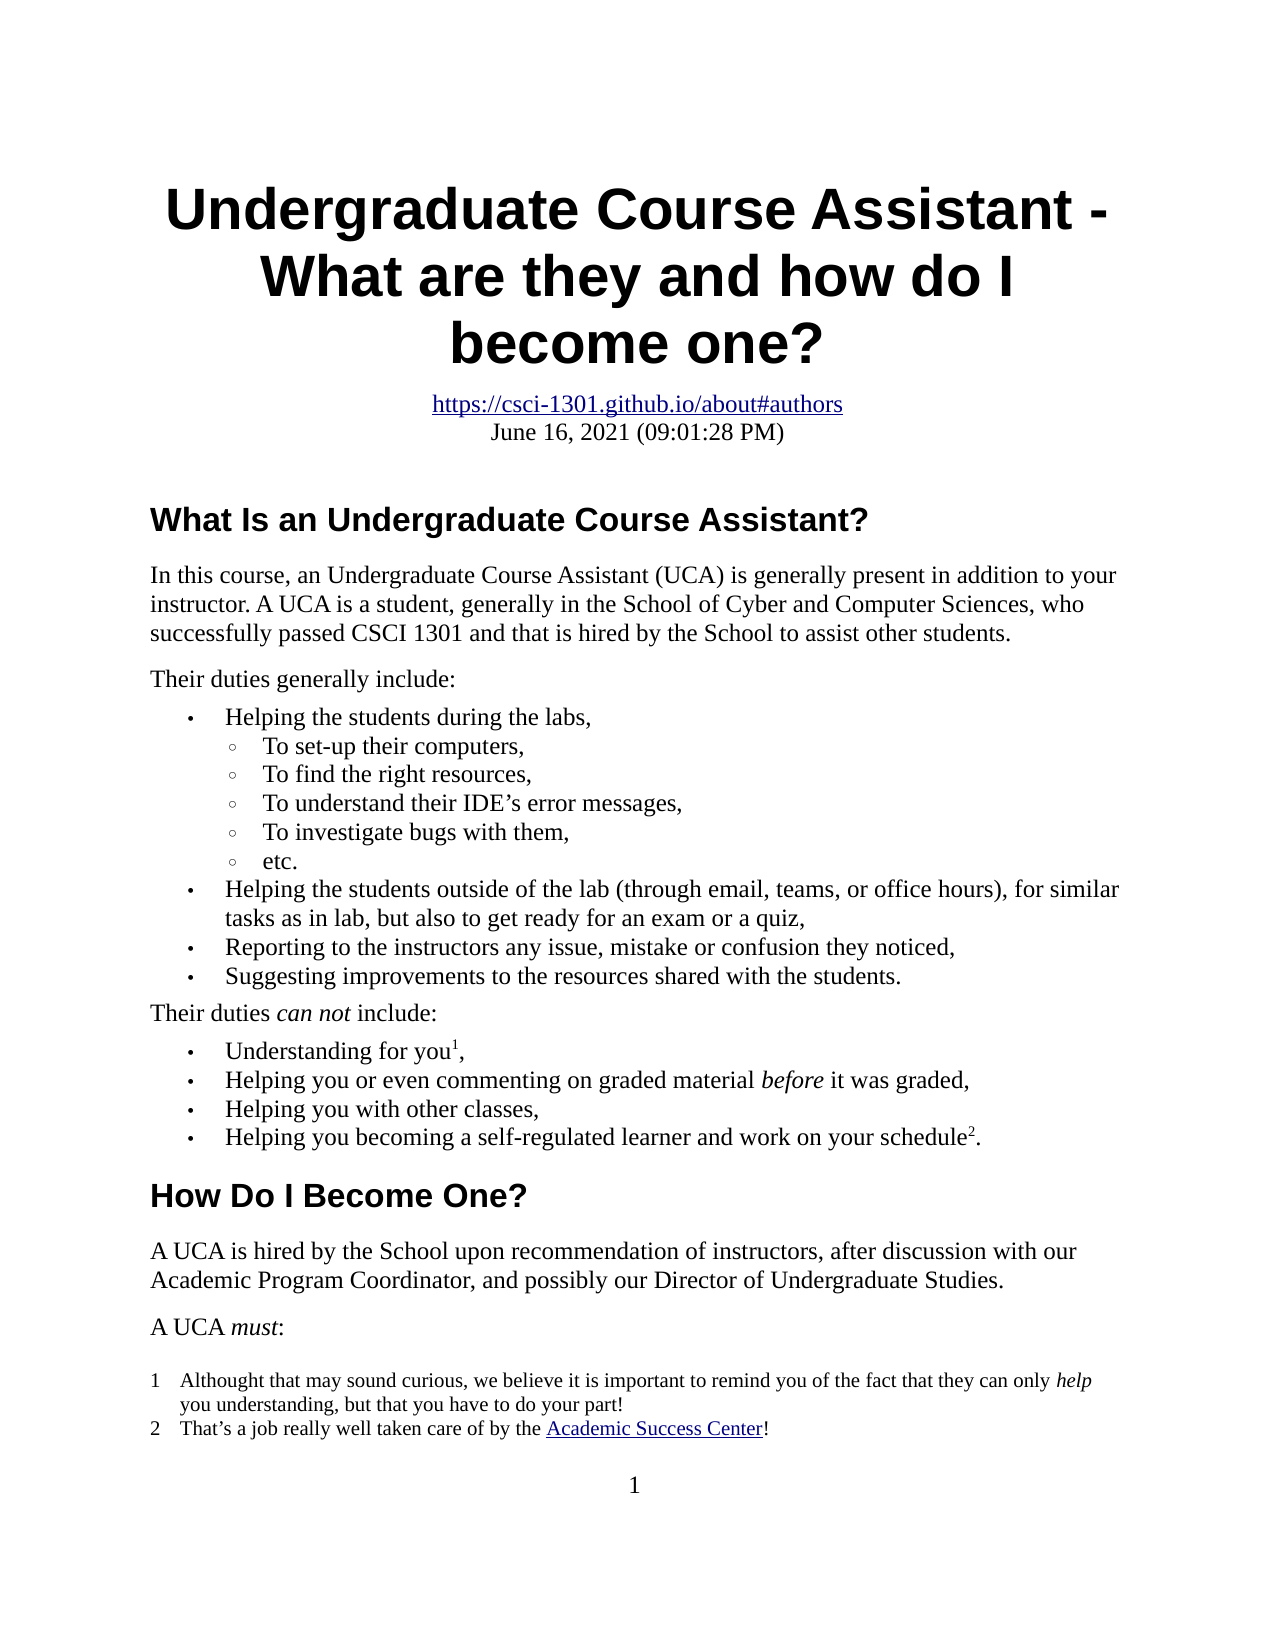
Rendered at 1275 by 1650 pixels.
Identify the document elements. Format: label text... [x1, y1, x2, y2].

list Helping you with other classes, [187, 1094, 1125, 1122]
list To understand their IDE’s error messages, [225, 788, 1125, 817]
list To investigate bugs with them, [225, 817, 1125, 846]
list Suggesting improvements to the resources shared with the students. [187, 961, 1125, 989]
subtitle What Is an Undergraduate Course Assistant? [150, 500, 1125, 539]
list Understanding for you, [187, 1036, 1125, 1065]
text A UCA is hired by the School upon recommendation of instructors, after discussion with our Academic Program Coordinator, and possibly our Director of Undergraduate Studies. [150, 1236, 1125, 1294]
title Undergraduate Course Assistant - What are they and how do I become one? [150, 175, 1125, 376]
list Helping the students during the labs, [187, 702, 1125, 731]
text Their duties generally include: [150, 664, 1125, 693]
list To set-up their computers, [225, 731, 1125, 759]
list Helping the students outside of the lab (through email, teams, or office hours), for similar tasks as in lab, but also to get ready for an exam or a quiz, [187, 874, 1125, 932]
text Their duties can not include: [150, 998, 1125, 1027]
list Althought that may sound curious, we believe it is important to remind you of the fact that they can only help you understanding, but that you have to do your part! [150, 1368, 1125, 1416]
list Helping you becoming a self-regulated learner and work on your schedule. [187, 1122, 1125, 1151]
list etc. [225, 846, 1125, 874]
subtitle How Do I Become One? [150, 1176, 1125, 1215]
list To find the right resources, [225, 759, 1125, 788]
list Helping you or even commenting on graded material before it was graded, [187, 1065, 1125, 1094]
text https://csci-1301.github.io/about#authors [150, 389, 1125, 417]
text A UCA must: [150, 1312, 1125, 1340]
list Reporting to the instructors any issue, mistake or confusion they noticed, [187, 932, 1125, 961]
text June 16, 2021 (09:01:28 PM) [150, 417, 1125, 446]
list That’s a job really well taken care of by the Academic Success Center! [150, 1416, 1125, 1440]
text In this course, an Undergraduate Course Assistant (UCA) is generally present in addition to your instructor. A UCA is a student, generally in the School of Cyber and Computer Sciences, who successfully passed CSCI 1301 and that is hired by the School to assist other students. [150, 560, 1125, 646]
